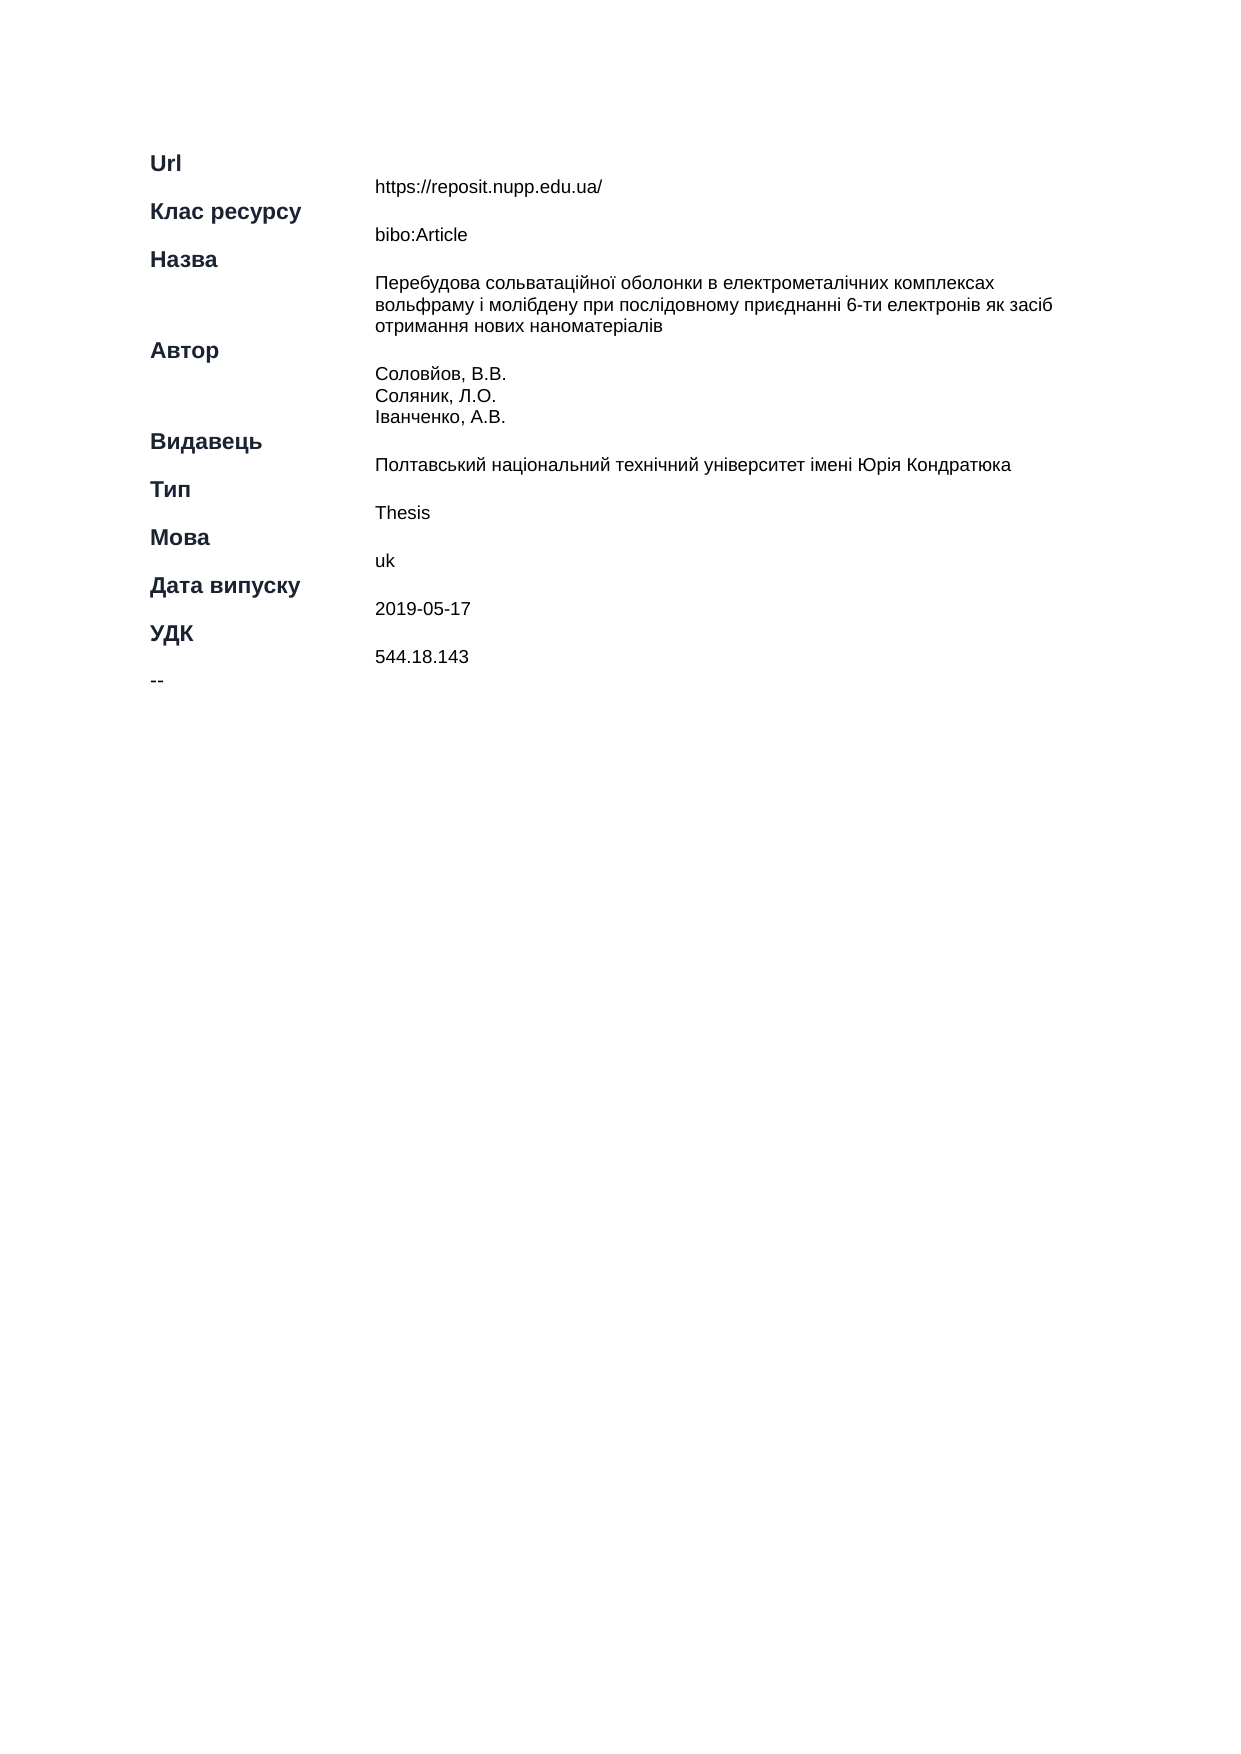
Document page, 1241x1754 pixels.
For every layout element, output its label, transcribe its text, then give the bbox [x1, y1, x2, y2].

text Мова [150, 524, 1090, 550]
text 544.18.143 [375, 646, 1090, 667]
text Thesis [375, 502, 1090, 524]
text bibo:Article [375, 224, 1090, 246]
text 2019-05-17 [375, 598, 1090, 619]
text Соляник, Л.О. [375, 385, 1090, 406]
text Соловйов, В.В. [375, 363, 1090, 385]
text Видавець [150, 428, 1090, 454]
text УДК [150, 619, 1090, 646]
text Полтавський національний технічний університет імені Юрія Кондратюка [375, 454, 1090, 476]
text Дата випуску [150, 572, 1090, 598]
text Іванченко, А.В. [375, 406, 1090, 428]
text Назва [150, 246, 1090, 272]
text Перебудова сольватаційної оболонки в електрометалічних комплексах вольфраму і молібдену при послідовному приєднанні 6-ти електронів як засіб отримання нових наноматеріалів [375, 272, 1090, 337]
text Тип [150, 476, 1090, 502]
text Url [150, 150, 1090, 176]
text -- [150, 667, 1090, 691]
text Клас ресурсу [150, 198, 1090, 224]
text Автор [150, 337, 1090, 363]
text https://reposit.nupp.edu.ua/ [375, 176, 1090, 198]
text uk [375, 550, 1090, 572]
